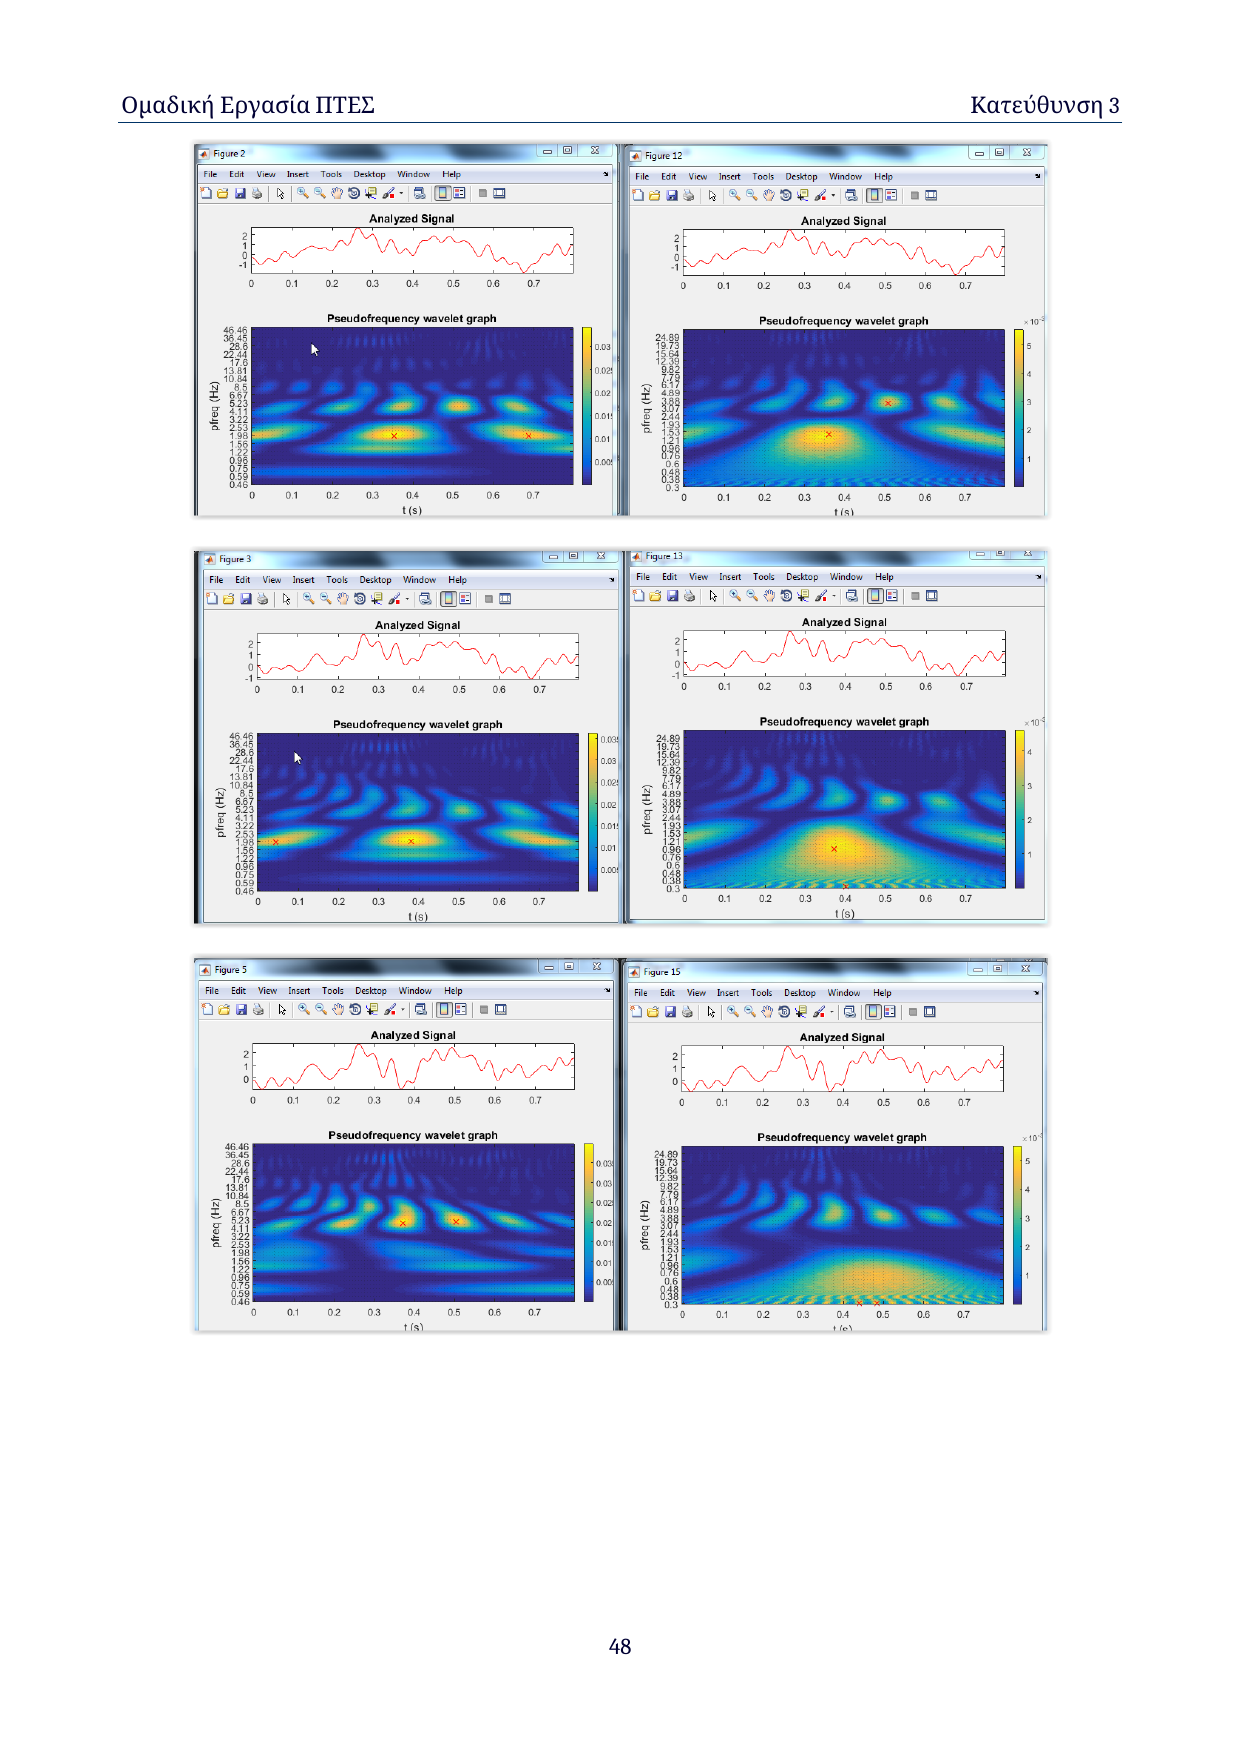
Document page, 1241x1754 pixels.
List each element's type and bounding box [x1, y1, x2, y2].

picture [187, 952, 1053, 1336]
picture [187, 544, 1053, 929]
picture [187, 137, 1053, 521]
